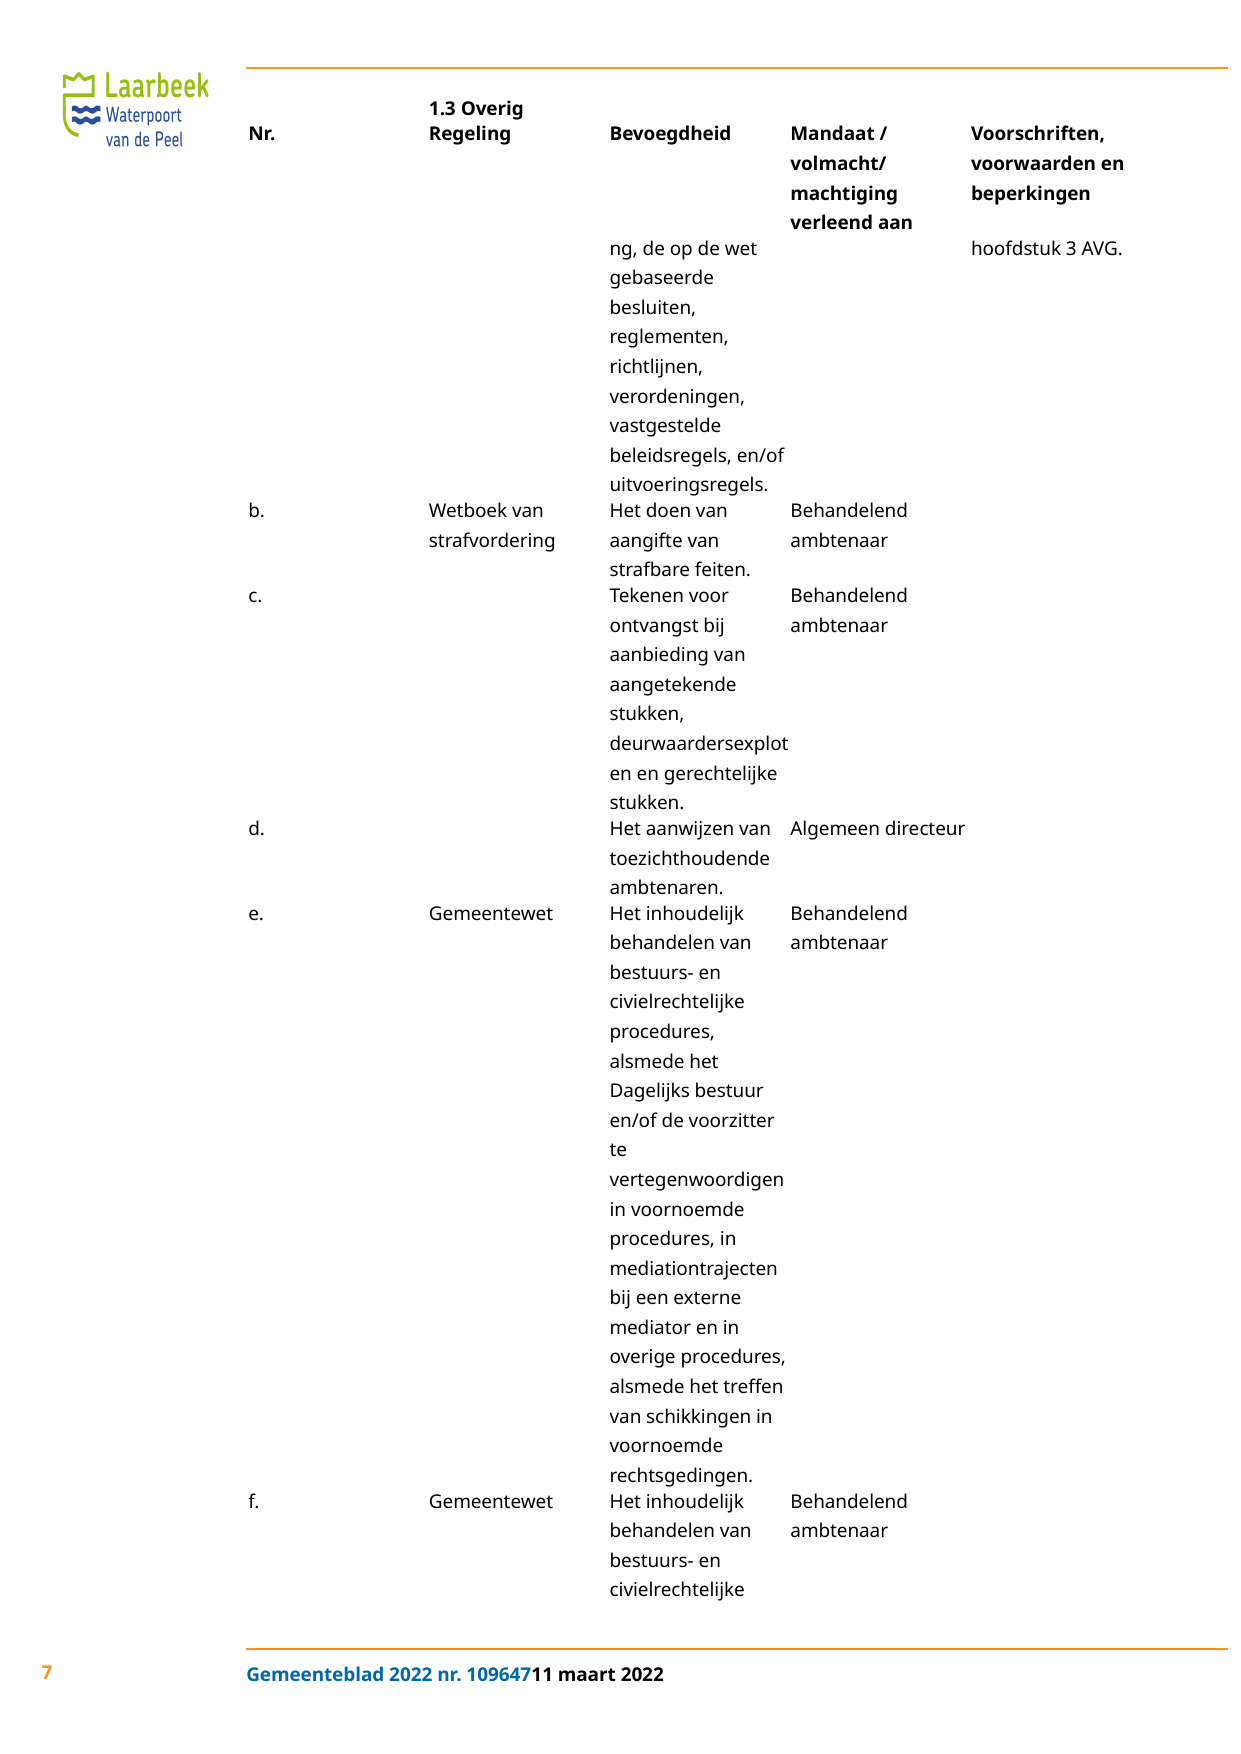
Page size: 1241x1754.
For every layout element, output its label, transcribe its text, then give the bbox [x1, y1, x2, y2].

table_cell b. [248, 498, 429, 582]
table_cell ng, de op de wet gebaseerde besluiten, reglementen, richtlijnen, verordeningen, vastgestelde beleidsregels, en/of uitvoeringsregels. [609, 235, 790, 497]
table_cell Behandelend ambtenaar [790, 582, 971, 815]
table_cell Gemeentewet [429, 900, 609, 1488]
table_cell e. [248, 900, 429, 1488]
table_cell Behandelend ambtenaar [790, 1488, 971, 1602]
table_cell Tekenen voor ontvangst bij aanbieding van aangetekende stukken, deurwaardersexploten en gerechtelijke stukken. [609, 582, 790, 815]
table_cell [971, 815, 1152, 900]
table_cell Het inhoudelijk behandelen van bestuurs- en civielrechtelijke [609, 1488, 790, 1602]
picture [41, 47, 231, 172]
table_cell Wetboek van strafvordering [429, 498, 609, 582]
table_cell Het doen van aangifte van strafbare feiten. [609, 498, 790, 582]
table_cell Het inhoudelijk behandelen van bestuurs- en civielrechtelijke procedures, alsmede het Dagelijks bestuur en/of de voorzitter te vertegenwoordigen in voornoemde procedures, in mediationtrajecten bij een externe mediator en in overige procedures, alsmede het treffen van schikkingen in voornoemde rechtsgedingen. [609, 900, 790, 1488]
table_cell Regeling [429, 121, 609, 235]
table_cell Voorschriften, voorwaarden en beperkingen [971, 121, 1152, 235]
table_cell Behandelend ambtenaar [790, 900, 971, 1488]
table_cell Nr. [248, 121, 429, 235]
table_cell Het aanwijzen van toezichthoudende ambtenaren. [609, 815, 790, 900]
table_cell Bevoegdheid [609, 121, 790, 235]
table_header [248, 95, 429, 121]
table_cell Mandaat / volmacht/ machtiging verleend aan [790, 121, 971, 235]
table_cell [248, 235, 429, 497]
table_cell [971, 1488, 1152, 1602]
table_header 1.3 Overig [429, 95, 1152, 121]
table_cell [790, 235, 971, 497]
table_cell [429, 235, 609, 497]
table_cell [971, 582, 1152, 815]
table_cell hoofdstuk 3 AVG. [971, 235, 1152, 497]
table_cell [429, 815, 609, 900]
table_cell d. [248, 815, 429, 900]
table_cell [971, 900, 1152, 1488]
table_cell Gemeentewet [429, 1488, 609, 1602]
table_cell [429, 582, 609, 815]
table_cell Behandelend ambtenaar [790, 498, 971, 582]
table_cell Algemeen directeur [790, 815, 971, 900]
table_cell [971, 498, 1152, 582]
table_cell f. [248, 1488, 429, 1602]
table_cell c. [248, 582, 429, 815]
